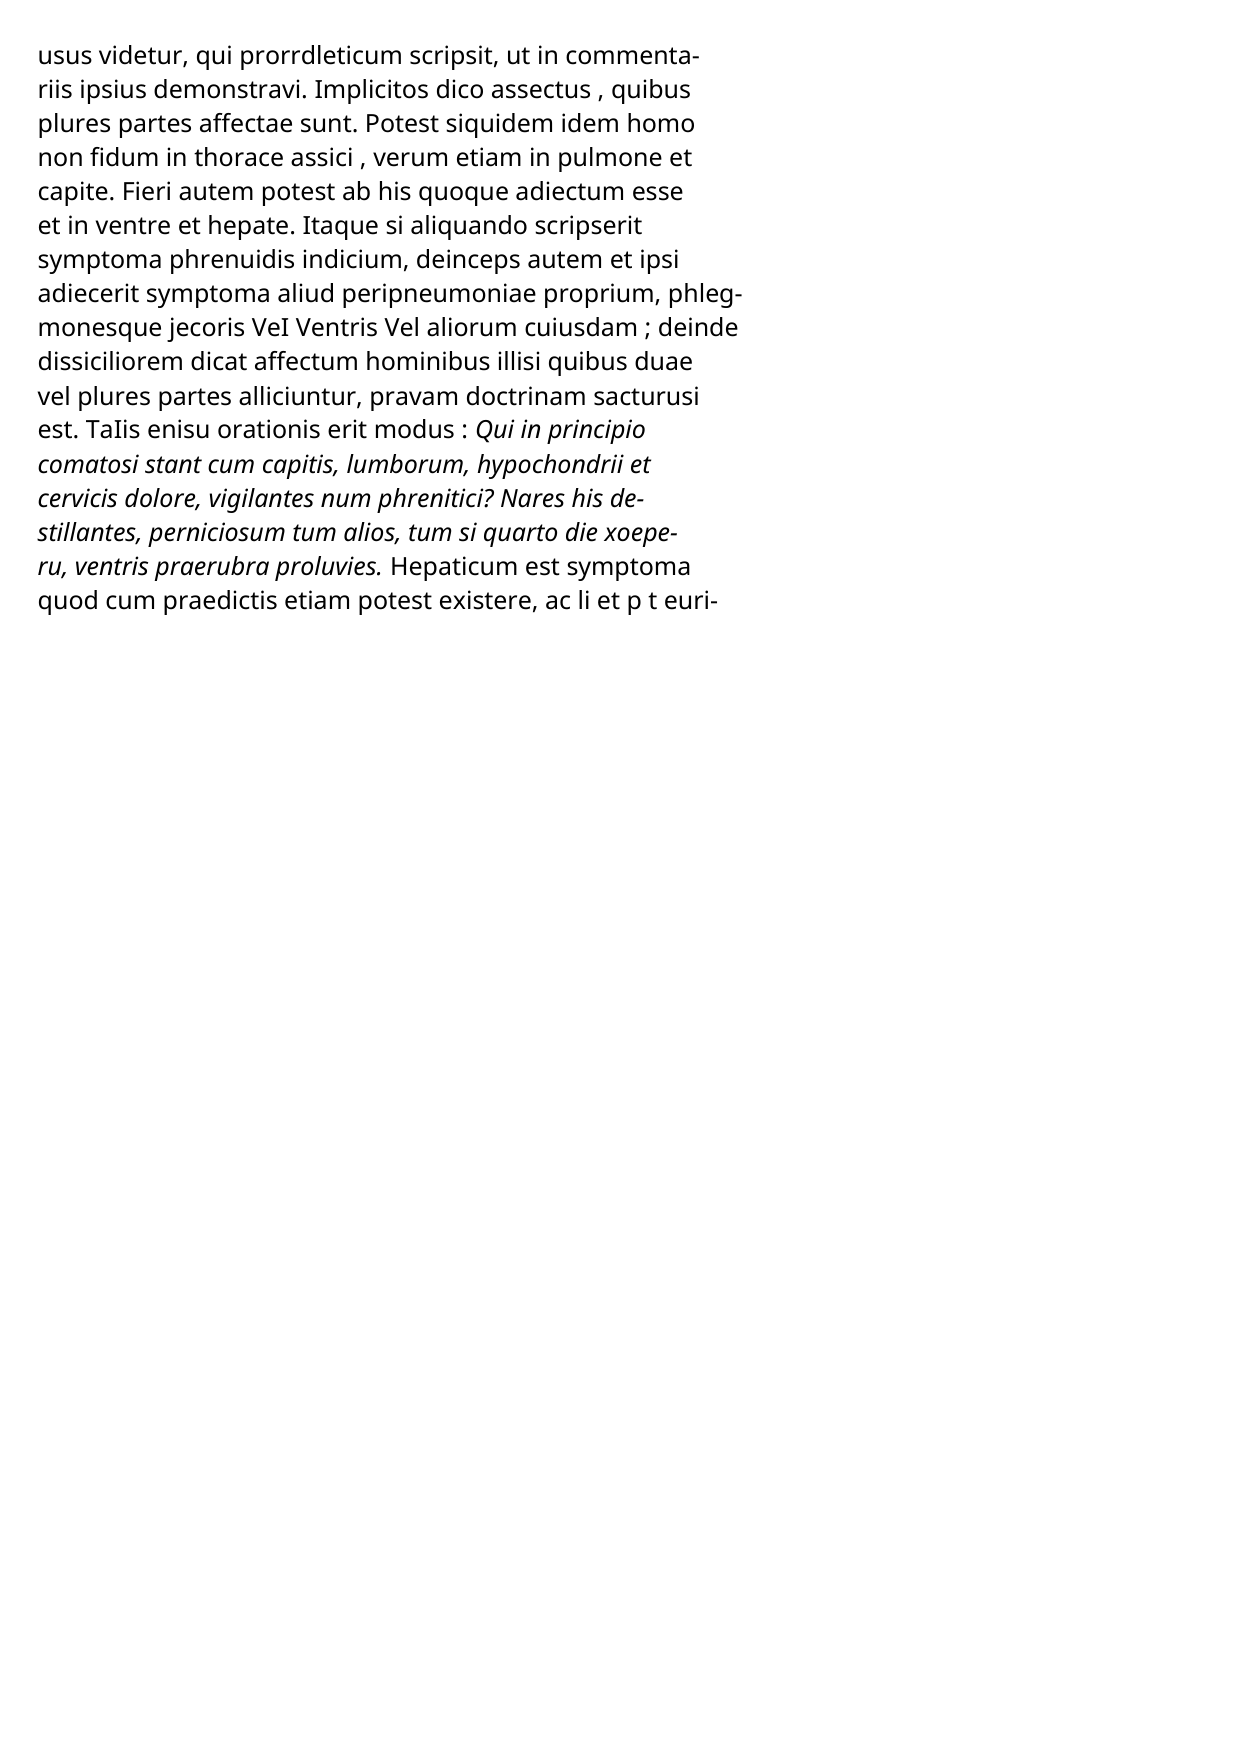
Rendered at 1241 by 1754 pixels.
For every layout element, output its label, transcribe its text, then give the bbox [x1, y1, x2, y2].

text usus videtur, qui prorrdleticum scripsit, ut in commenta- riis ipsius demonstravi. Implicitos dico assectus , quibus plures partes affectae sunt. Potest siquidem idem homo non fidum in thorace assici , verum etiam in pulmone et capite. Fieri autem potest ab his quoque adiectum esse et in ventre et hepate. Itaque si aliquando scripserit symptoma phrenuidis indicium, deinceps autem et ipsi adiecerit symptoma aliud peripneumoniae proprium, phleg- monesque jecoris VeI Ventris Vel aliorum cuiusdam ; deinde dissiciliorem dicat affectum hominibus illisi quibus duae vel plures partes alliciuntur, pravam doctrinam sacturusi est. TaIis enisu orationis erit modus : Qui in principio comatosi stant cum capitis, lumborum, hypochondrii et cervicis dolore, vigilantes num phrenitici? Nares his de- stillantes, perniciosum tum alios, tum si quarto die xoepe- ru, ventris praerubra proluvies. Hepaticum est symptoma quod cum praedictis etiam potest existere, ac li et p t euri- [37, 37, 1203, 617]
